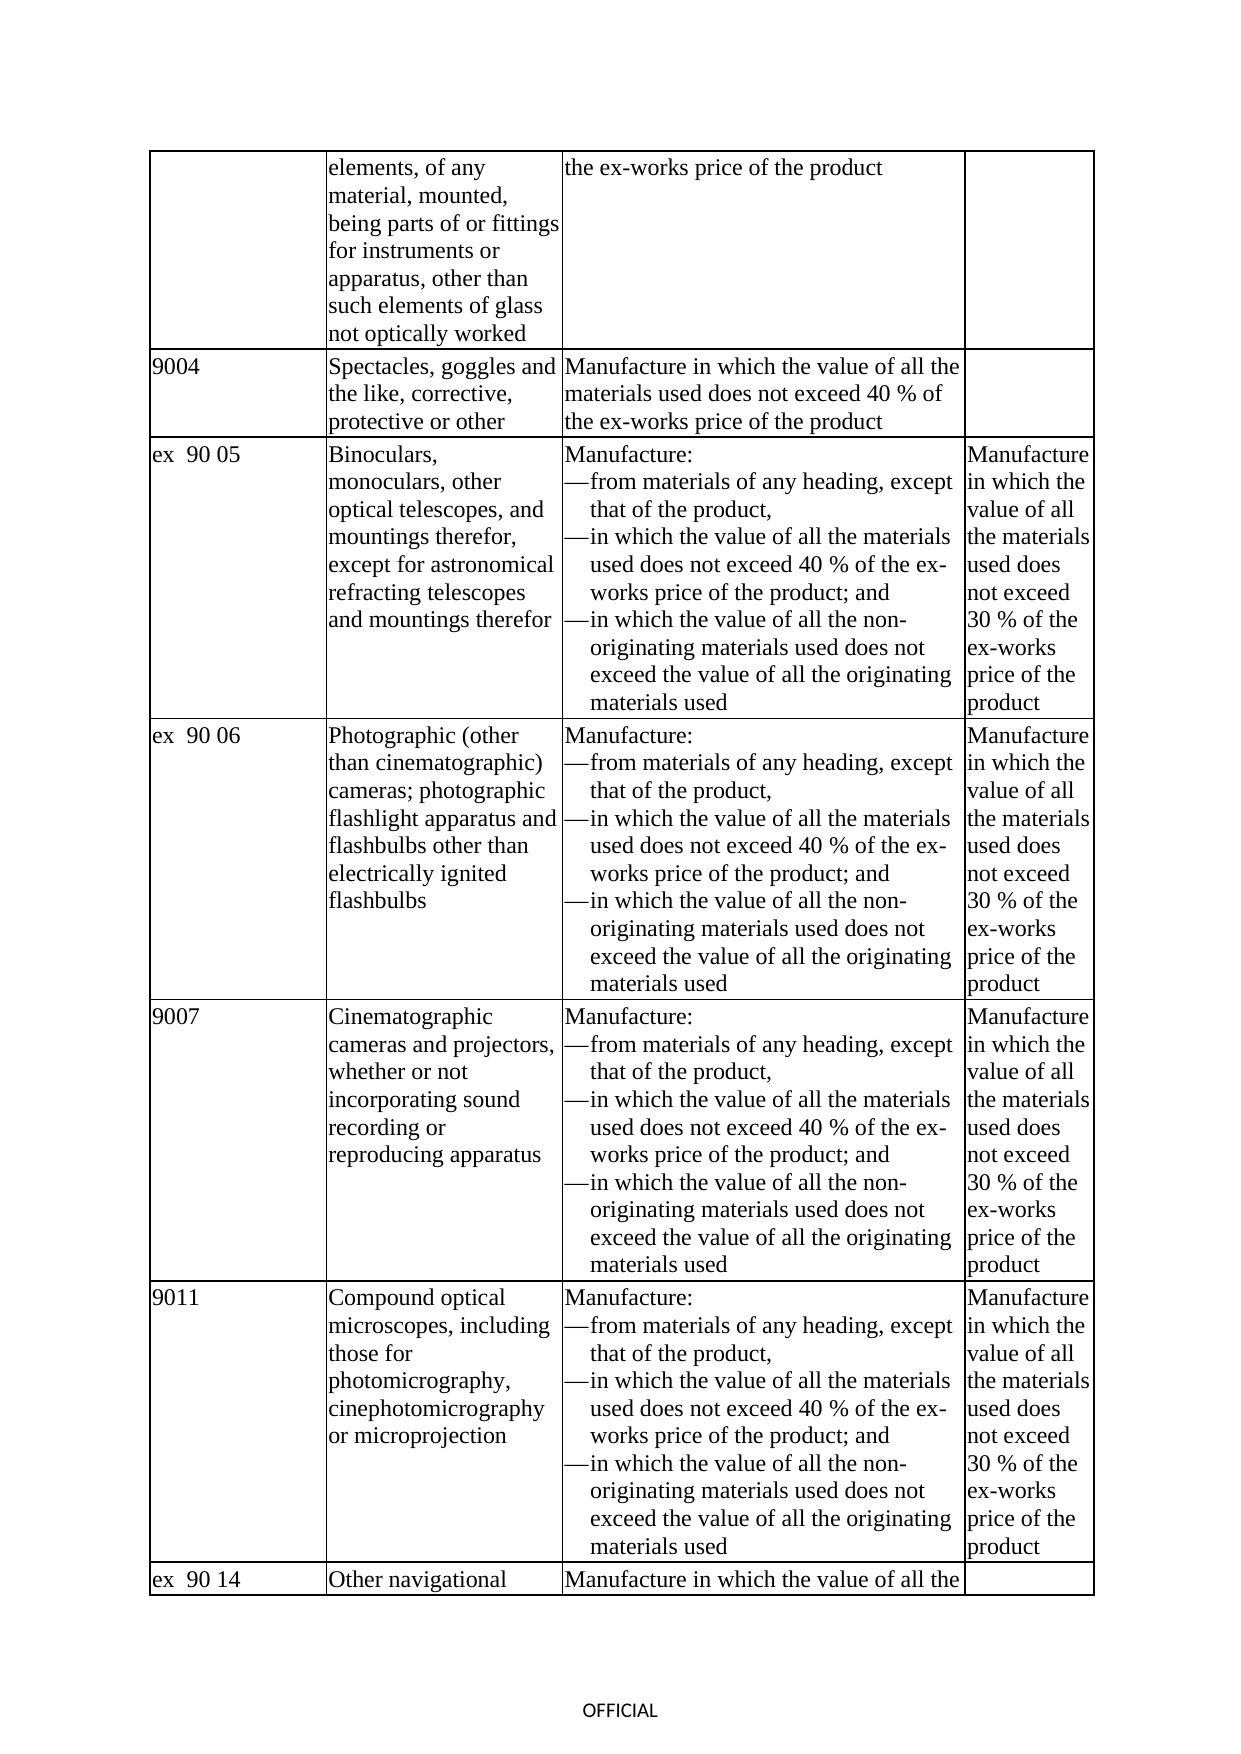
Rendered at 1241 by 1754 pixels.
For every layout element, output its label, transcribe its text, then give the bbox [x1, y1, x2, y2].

table_header — [564, 1168, 590, 1278]
table_header — [564, 749, 590, 804]
table_header in which the value of all the non-originating materials used does not exceed the value of all the originating materials used [590, 886, 963, 997]
table_cell the ex-works price of the product [563, 152, 964, 348]
table_header from materials of any heading, except that of the product, [590, 467, 963, 522]
table_header — [564, 1030, 590, 1085]
table_cell Manufacture: [563, 1000, 964, 1280]
table_header from materials of any heading, except that of the product, [590, 1311, 963, 1366]
table_header — [564, 467, 590, 522]
table_header in which the value of all the non-originating materials used does not exceed the value of all the originating materials used [590, 1449, 963, 1559]
table_cell Manufacture in which the value of all the materials used does not exceed 30 % of the ex-works price of the product [966, 1282, 1093, 1561]
table_cell Manufacture in which the value of all the materials used does not exceed 30 % of the ex-works price of the product [966, 438, 1093, 717]
table_header in which the value of all the materials used does not exceed 40 % of the ex-works price of the product; and [590, 523, 963, 605]
table_cell 9007 [151, 1000, 326, 1280]
table_cell [966, 152, 1093, 348]
table_header — [564, 1311, 590, 1366]
table_cell [151, 152, 326, 348]
table_cell Manufacture in which the value of all the materials used does not exceed 30 % of the ex-works price of the product [966, 719, 1093, 999]
table_cell Other navigational [327, 1563, 562, 1594]
table_header in which the value of all the non-originating materials used does not exceed the value of all the originating materials used [590, 605, 963, 716]
table_cell Binoculars, monoculars, other optical telescopes, and mountings therefor, except for astronomical refracting telescopes and mountings therefor [327, 438, 562, 717]
table_cell ex 90 06 [151, 719, 326, 999]
table_header — [564, 523, 590, 605]
table_cell [966, 350, 1093, 436]
table_header — [564, 886, 590, 997]
table_cell Cinematographic cameras and projectors, whether or not incorporating sound recording or reproducing apparatus [327, 1000, 562, 1280]
table_cell Manufacture in which the value of all the [563, 1563, 964, 1594]
table_cell ex 90 05 [151, 438, 326, 717]
table_header in which the value of all the materials used does not exceed 40 % of the ex-works price of the product; and [590, 1085, 963, 1168]
table_header from materials of any heading, except that of the product, [590, 1030, 963, 1085]
table_header in which the value of all the materials used does not exceed 40 % of the ex-works price of the product; and [590, 1366, 963, 1449]
table_cell Photographic (other than cinematographic) cameras; photographic flashlight apparatus and flashbulbs other than electrically ignited flashbulbs [327, 719, 562, 999]
table_cell Manufacture: [563, 438, 964, 717]
table_header — [564, 1085, 590, 1168]
table_cell 9011 [151, 1282, 326, 1561]
table_cell ex 90 14 [151, 1563, 326, 1594]
table_header — [564, 1449, 590, 1559]
table_cell Spectacles, goggles and the like, corrective, protective or other [327, 350, 562, 436]
table_header in which the value of all the non-originating materials used does not exceed the value of all the originating materials used [590, 1168, 963, 1278]
table_cell Manufacture in which the value of all the materials used does not exceed 40 % of the ex-works price of the product [563, 350, 964, 436]
table_cell Compound optical microscopes, including those for photomicrography, cinephotomicrography or microprojection [327, 1282, 562, 1561]
table_header — [564, 605, 590, 716]
table_header — [564, 804, 590, 886]
table_header — [564, 1366, 590, 1449]
table_cell Manufacture in which the value of all the materials used does not exceed 30 % of the ex-works price of the product [966, 1000, 1093, 1280]
table_header in which the value of all the materials used does not exceed 40 % of the ex-works price of the product; and [590, 804, 963, 886]
table_cell Manufacture: [563, 719, 964, 999]
table_cell 9004 [151, 350, 326, 436]
table_cell elements, of any material, mounted, being parts of or fittings for instruments or apparatus, other than such elements of glass not optically worked [327, 152, 562, 348]
table_cell [966, 1563, 1093, 1594]
table_cell Manufacture: [563, 1282, 964, 1561]
table_header from materials of any heading, except that of the product, [590, 749, 963, 804]
